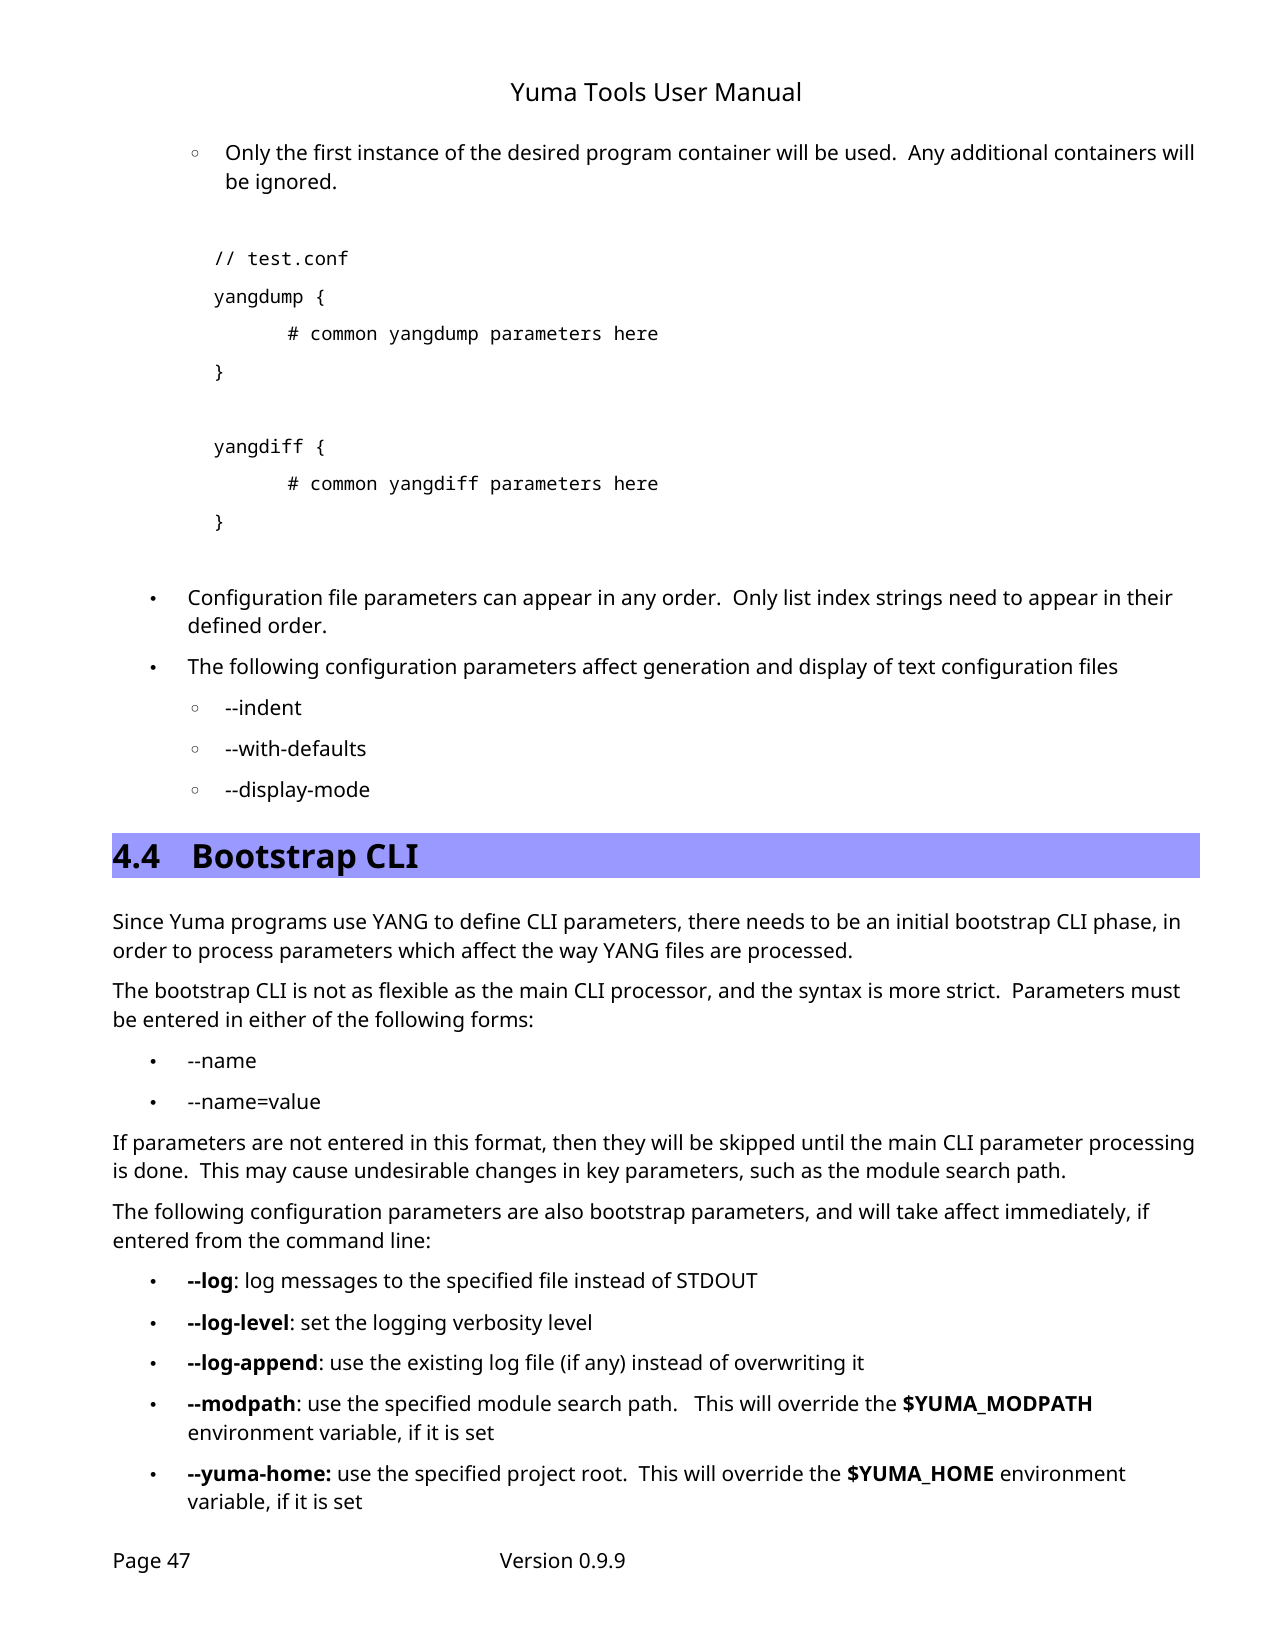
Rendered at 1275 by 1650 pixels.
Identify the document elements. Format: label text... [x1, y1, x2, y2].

text # common yangdiff parameters here [139, 470, 1200, 496]
list The following configuration parameters affect generation and display of text configuration files [150, 652, 1200, 681]
text yangdiff { [139, 433, 1200, 458]
text The following configuration parameters are also bootstrap parameters, and will take affect immediately, if entered from the command line: [112, 1197, 1200, 1254]
list --name [150, 1046, 1200, 1074]
list Configuration file parameters can appear in any order. Only list index strings need to appear in their defined order. [150, 583, 1200, 640]
list --log: log messages to the specified file instead of STDOUT [150, 1267, 1200, 1295]
list Only the first instance of the desired program container will be used. Any additional containers will be ignored. [187, 138, 1200, 195]
list --yuma-home: use the specified project root. This will override the $YUMA_HOME environment variable, if it is set [150, 1459, 1200, 1516]
text The bootstrap CLI is not as flexible as the main CLI processor, and the syntax is more strict. Parameters must be entered in either of the following forms: [112, 977, 1200, 1033]
text } [139, 358, 1200, 383]
list --log-level: set the logging verbosity level [150, 1308, 1200, 1336]
text Since Yuma programs use YANG to define CLI parameters, there needs to be an initial bootstrap CLI phase, in order to process parameters which affect the way YANG files are processed. [112, 907, 1200, 964]
text // test.conf [139, 245, 1200, 271]
text yangdump { [139, 283, 1200, 308]
subtitle Bootstrap CLI [112, 833, 1200, 878]
list --indent [187, 693, 1200, 722]
list --display-mode [187, 775, 1200, 803]
list --with-defaults [187, 734, 1200, 763]
text # common yangdump parameters here [139, 320, 1200, 346]
list --log-append: use the existing log file (if any) instead of overwriting it [150, 1348, 1200, 1377]
text If parameters are not entered in this format, then they will be skipped until the main CLI parameter processing is done. This may cause undesirable changes in key parameters, such as the module search path. [112, 1128, 1200, 1185]
list --modpath: use the specified module search path. This will override the $YUMA_MODPATH environment variable, if it is set [150, 1389, 1200, 1446]
list --name=value [150, 1087, 1200, 1115]
text } [139, 508, 1200, 533]
